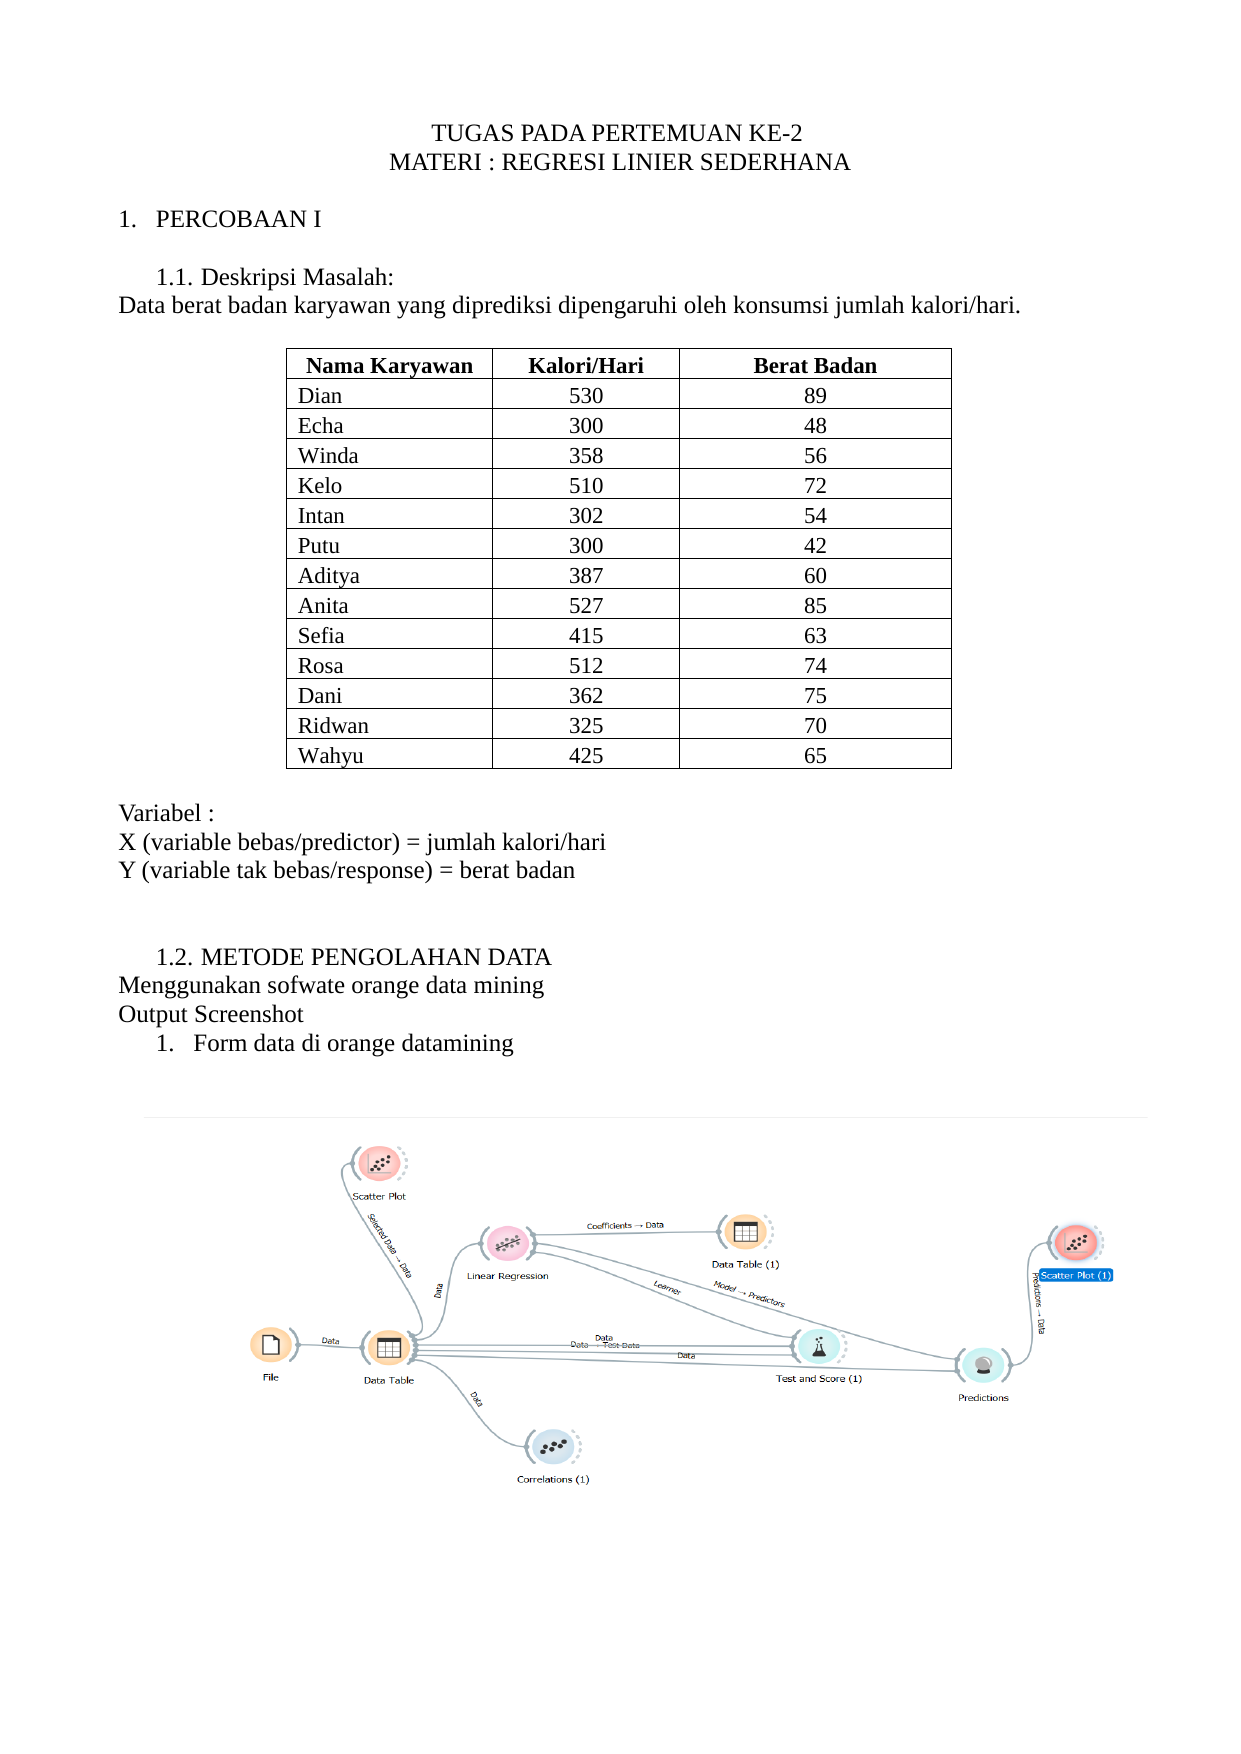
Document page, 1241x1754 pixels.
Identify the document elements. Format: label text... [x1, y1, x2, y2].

table_cell 54 [680, 499, 951, 528]
text Menggunakan sofwate orange data mining [118, 970, 1122, 999]
table_cell Putu [287, 529, 492, 558]
table_cell 74 [680, 649, 951, 678]
table_cell 510 [493, 469, 679, 498]
table_cell 512 [493, 649, 679, 678]
table_cell 325 [493, 709, 679, 738]
table_cell 425 [493, 739, 679, 768]
table_cell Ridwan [287, 709, 492, 738]
table_cell Wahyu [287, 739, 492, 768]
table_cell 362 [493, 679, 679, 708]
table_header Nama Karyawan [287, 349, 492, 378]
table_cell 89 [680, 379, 951, 408]
table_cell Rosa [287, 649, 492, 678]
table_cell Dani [287, 679, 492, 708]
table_cell Aditya [287, 559, 492, 588]
table_cell Kelo [287, 469, 492, 498]
text MATERI : REGRESI LINIER SEDERHANA [118, 147, 1122, 176]
table_cell 527 [493, 589, 679, 618]
list PERCOBAAN I [118, 204, 1122, 233]
text Y (variable tak bebas/response) = berat badan [118, 855, 1122, 884]
table_cell Echa [287, 409, 492, 438]
table_cell 63 [680, 619, 951, 648]
text Data berat badan karyawan yang diprediksi dipengaruhi oleh konsumsi jumlah kalori/hari. [118, 291, 1122, 319]
table_cell 72 [680, 469, 951, 498]
table_header Kalori/Hari [493, 349, 679, 378]
table_cell 358 [493, 439, 679, 468]
table_cell Intan [287, 499, 492, 528]
table_cell 530 [493, 379, 679, 408]
text X (variable bebas/predictor) = jumlah kalori/hari [118, 827, 1122, 855]
table_cell 60 [680, 559, 951, 588]
table_cell 300 [493, 409, 679, 438]
table_header Berat Badan [680, 349, 951, 378]
text Variabel : [118, 798, 1122, 827]
table_cell 387 [493, 559, 679, 588]
table_cell 75 [680, 679, 951, 708]
list Form data di orange datamining [156, 1028, 1122, 1057]
table_cell 65 [680, 739, 951, 768]
table_cell Winda [287, 439, 492, 468]
table_cell Dian [287, 379, 492, 408]
table_cell 42 [680, 529, 951, 558]
table_cell 85 [680, 589, 951, 618]
table_cell 70 [680, 709, 951, 738]
text Output Screenshot [118, 999, 1122, 1028]
table_cell Anita [287, 589, 492, 618]
table_cell Sefia [287, 619, 492, 648]
table_cell 302 [493, 499, 679, 528]
list Deskripsi Masalah: [156, 262, 1122, 291]
list METODE PENGOLAHAN DATA [156, 942, 1122, 970]
text TUGAS PADA PERTEMUAN KE-2 [118, 118, 1122, 147]
table_cell 56 [680, 439, 951, 468]
table_cell 48 [680, 409, 951, 438]
table_cell 415 [493, 619, 679, 648]
table_cell 300 [493, 529, 679, 558]
